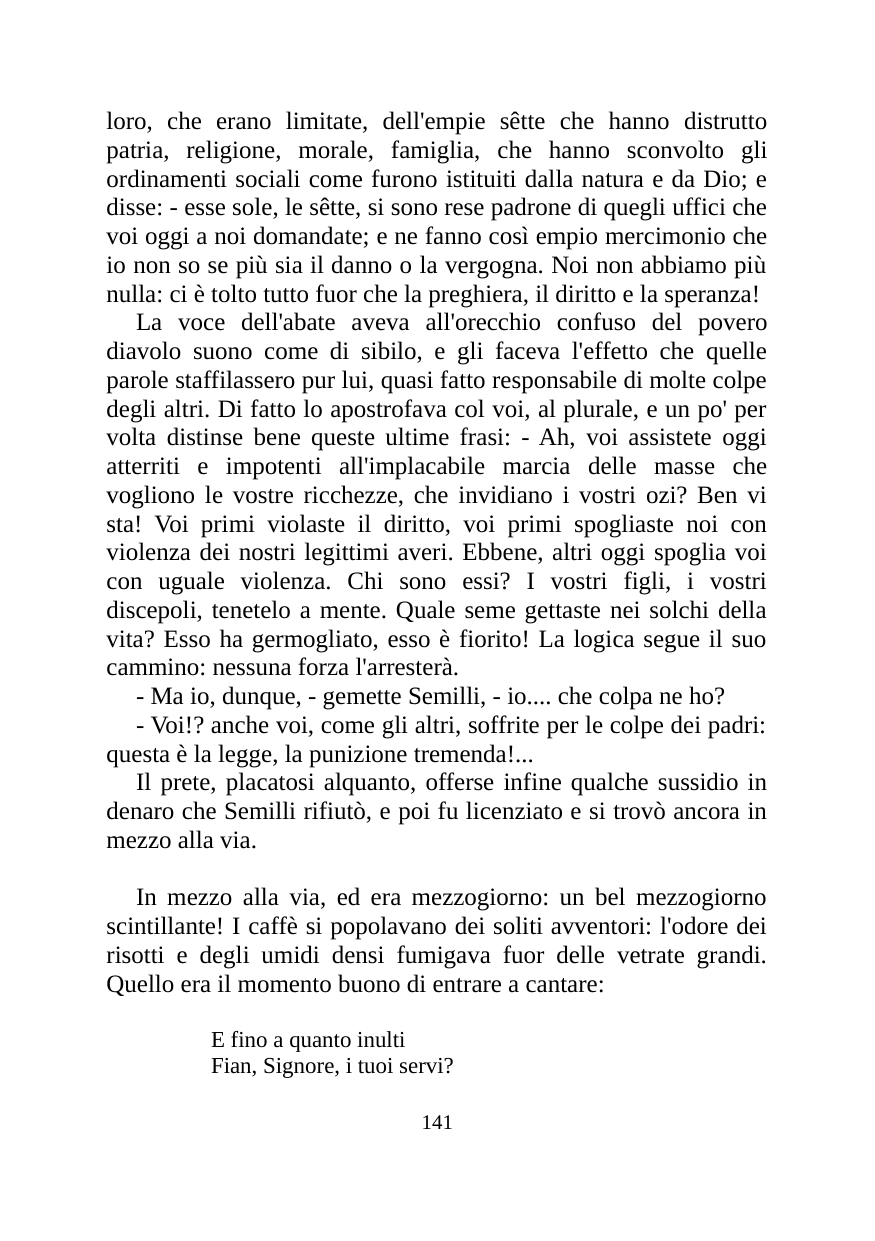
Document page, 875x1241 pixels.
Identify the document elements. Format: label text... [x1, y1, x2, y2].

text - Ma io, dunque, - gemette Semilli, - io.... che colpa ne ho? [106, 681, 768, 710]
text - Voi!? anche voi, come gli altri, soffrite per le colpe dei padri: questa è la legge, la punizione tremenda!... [106, 710, 768, 767]
text E fino a quanto inulti [181, 1026, 768, 1053]
text In mezzo alla via, ed era mezzogiorno: un bel mezzogiorno scintillante! I caffè si popolavano dei soliti avventori: l'odore dei risotti e degli umidi densi fumigava fuor delle vetrate grandi. Quello era il momento buono di entrare a cantare: [106, 882, 768, 997]
text Fian, Signore, i tuoi servi? [181, 1053, 768, 1079]
text La voce dell'abate aveva all'orecchio confuso del povero diavolo suono come di sibilo, e gli faceva l'effetto che quelle parole staffilassero pur lui, quasi fatto responsabile di molte colpe degli altri. Di fatto lo apostrofava col voi, al plurale, e un po' per volta distinse bene queste ultime frasi: - Ah, voi assistete oggi atterriti e impotenti all'implacabile marcia delle masse che vogliono le vostre ricchezze, che invidiano i vostri ozi? Ben vi sta! Voi primi violaste il diritto, voi primi spogliaste noi con violenza dei nostri legittimi averi. Ebbene, altri oggi spoglia voi con uguale violenza. Chi sono essi? I vostri figli, i vostri discepoli, tenetelo a mente. Quale seme gettaste nei solchi della vita? Esso ha germogliato, esso è fiorito! La logica segue il suo cammino: nessuna forza l'arresterà. [106, 307, 768, 681]
text Il prete, placatosi alquanto, offerse infine qualche sussidio in denaro che Semilli rifiutò, e poi fu licenziato e si trovò ancora in mezzo alla via. [106, 767, 768, 854]
text loro, che erano limitate, dell'empie sêtte che hanno distrutto patria, religione, morale, famiglia, che hanno sconvolto gli ordinamenti sociali come furono istituiti dalla natura e da Dio; e disse: - esse sole, le sêtte, si sono rese padrone di quegli uffici che voi oggi a noi domandate; e ne fanno così empio mercimonio che io non so se più sia il danno o la vergogna. Noi non abbiamo più nulla: ci è tolto tutto fuor che la preghiera, il diritto e la speranza! [106, 106, 768, 307]
